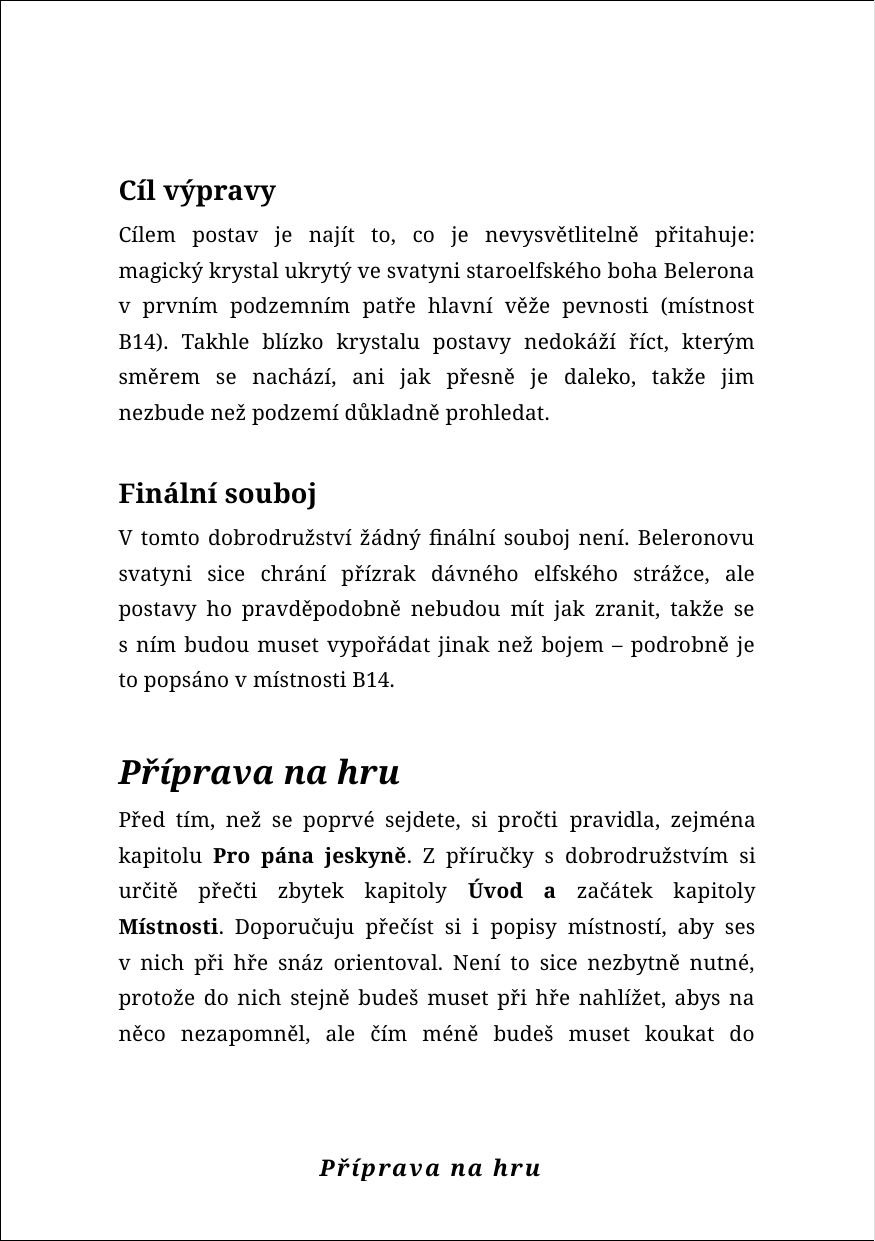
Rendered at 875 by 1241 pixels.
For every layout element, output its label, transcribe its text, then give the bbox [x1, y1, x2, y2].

text Před tím, než se poprvé sejdete, si pročti pravidla, zejména kapitolu Pro pána jeskyně. Z⁠ příručky s⁠ dobrodružstvím si určitě přečti zbytek kapitoly Úvod a⁠ začátek kapitoly Místnosti. Doporučuju přečíst si i⁠ popisy místností, aby ses v⁠ nich při hře snáz orientoval. Není to sice nezbytně nutné, protože do nich stejně budeš muset při hře nahlížet, abys na něco nezapomněl, ale čím méně budeš muset koukat do [118, 806, 756, 1047]
subtitle Cíl výpravy [118, 172, 756, 209]
text V⁠ tomto dobrodružství žádný finální souboj není. Beleronovu svatyni sice chrání přízrak dávného elfského strážce, ale postavy ho pravděpodobně nebudou mít jak zranit, takže se s⁠ ním budou muset vypořádat jinak než bojem – podrobně je to popsáno v⁠ místnosti B14. [118, 523, 756, 694]
subtitle Příprava na hru [118, 748, 756, 794]
text Cílem postav je najít to, co je nevysvětlitelně přitahuje: magický krystal ukrytý ve svatyni staroelfského boha Belerona v⁠ prvním podzemním patře hlavní věže pevnosti (místnost B14). Takhle blízko krystalu postavy nedokáží říct, kterým směrem se nachází, ani jak přesně je daleko, takže jim nezbude než podzemí důkladně prohledat. [118, 220, 756, 426]
subtitle Finální souboj [118, 475, 756, 512]
